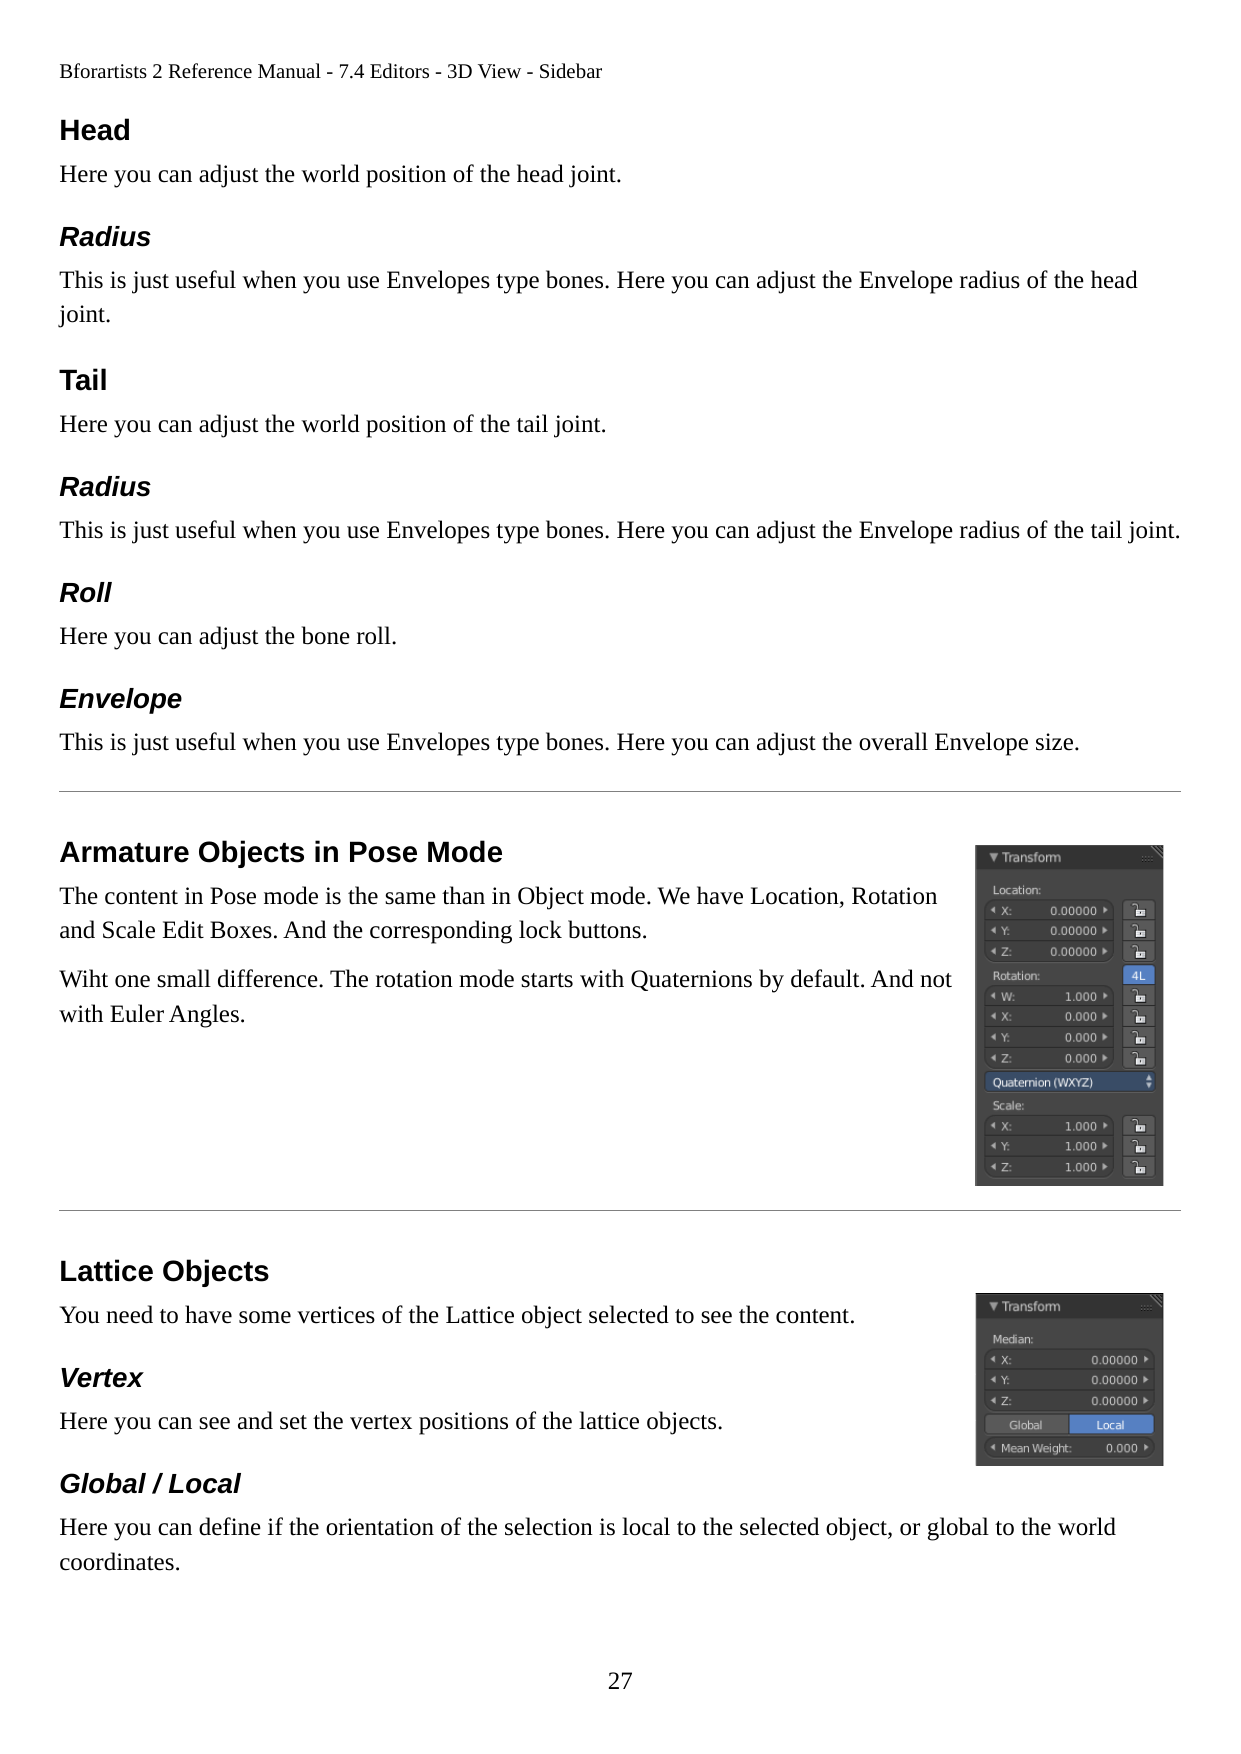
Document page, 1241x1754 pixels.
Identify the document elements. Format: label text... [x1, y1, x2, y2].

text This is just useful when you use Envelopes type bones. Here you can adjust the Envelope radius of the head joint. [59, 265, 1181, 328]
subtitle Global / Local [59, 1468, 1181, 1500]
text This is just useful when you use Envelopes type bones. Here you can adjust the overall Envelope size. [59, 727, 1181, 756]
picture [975, 845, 1164, 1186]
text Here you can define if the orientation of the selection is local to the selected object, or global to the world coordinates. [59, 1512, 1181, 1575]
subtitle Envelope [59, 683, 1181, 714]
text Here you can adjust the world position of the tail joint. [59, 409, 1181, 438]
subtitle Vertex [59, 1362, 975, 1394]
text This is just useful when you use Envelopes type bones. Here you can adjust the Envelope radius of the tail joint. [59, 515, 1181, 544]
text Wiht one small difference. The rotation mode starts with Quaternions by default. And not with Euler Angles. [59, 964, 975, 1028]
text Here you can adjust the world position of the head joint. [59, 159, 1181, 188]
text The content in Pose mode is the same than in Object mode. We have Location, Rotation and Scale Edit Boxes. And the corresponding lock buttons. [59, 881, 975, 944]
subtitle Radius [59, 471, 1181, 503]
subtitle Tail [59, 363, 1181, 397]
text Here you can see and set the vertex positions of the lattice objects. [59, 1406, 975, 1435]
subtitle Head [59, 113, 1181, 146]
text You need to have some vertices of the Lattice object selected to see the content. [59, 1300, 975, 1329]
subtitle Armature Objects in Pose Mode [59, 835, 1181, 868]
picture [975, 1293, 1164, 1466]
subtitle Roll [59, 577, 1181, 608]
subtitle [1164, 1362, 1181, 1394]
text Here you can adjust the bone roll. [59, 621, 1181, 650]
subtitle Radius [59, 220, 1181, 252]
subtitle Lattice Objects [59, 1254, 1181, 1288]
